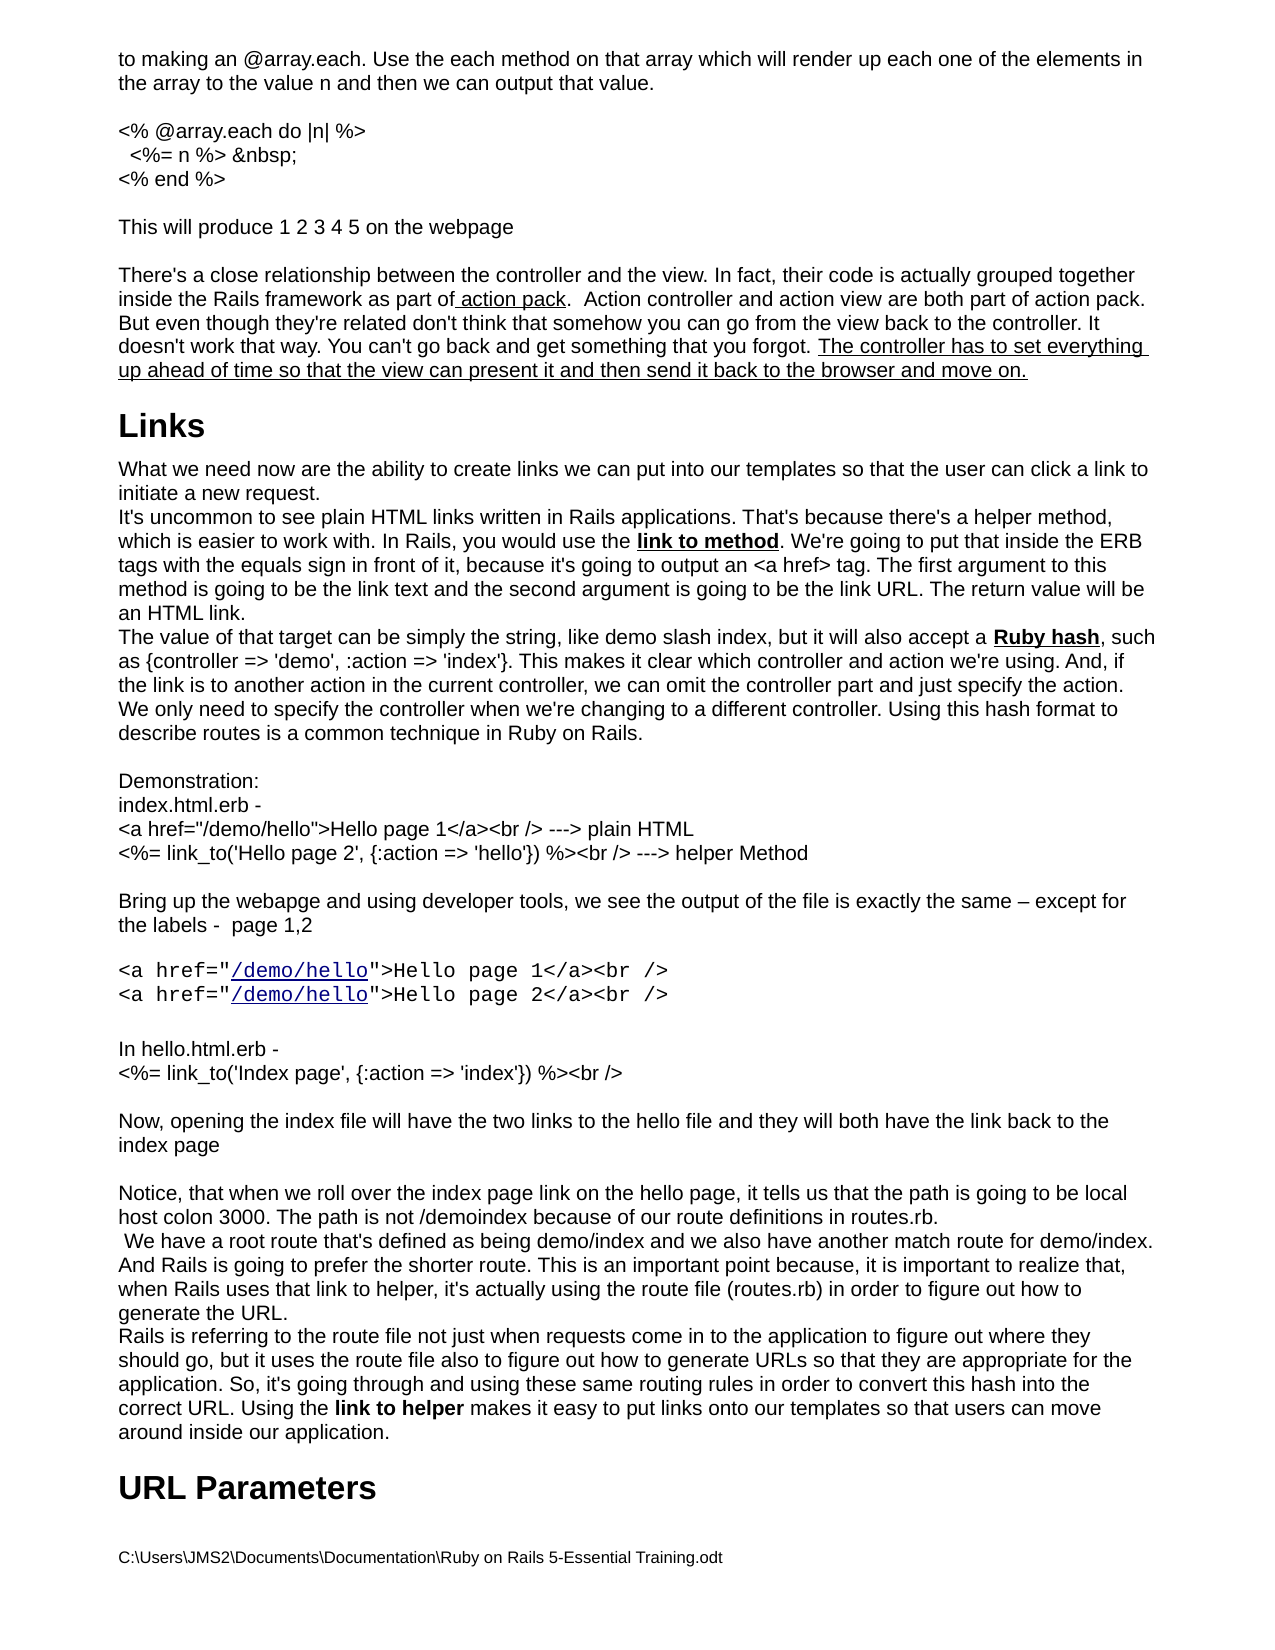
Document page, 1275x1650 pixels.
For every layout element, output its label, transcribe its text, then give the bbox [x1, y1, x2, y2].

text <% @array.each do |n| %> [118, 119, 1157, 143]
text Bring up the webapge and using developer tools, we see the output of the file is exactly the same – except for the labels - page 1,2 [118, 888, 1157, 936]
subtitle URL Parameters [118, 1468, 1157, 1506]
text The value of that target can be simply the string, like demo slash index, but it will also accept a Ruby hash, such as {controller => 'demo', :action => 'index'}. This makes it clear which controller and action we're using. And, if the link is to another action in the current controller, we can omit the controller part and just specify the action. We only need to specify the controller when we're changing to a different controller. Using this hash format to describe routes is a common technique in Ruby on Rails. [118, 625, 1157, 745]
subtitle Links [118, 406, 1157, 445]
text <a href="/demo/hello">Hello page 1</a><br /> [118, 960, 1157, 984]
text Rails is referring to the route file not just when requests come in to the application to figure out where they should go, but it uses the route file also to figure out how to generate URLs so that they are appropriate for the application. So, it's going through and using these same routing rules in order to convert this hash into the correct URL. Using the link to helper makes it easy to put links onto our templates so that users can move around inside our application. [118, 1324, 1157, 1444]
text Now, opening the index file will have the two links to the hello file and they will both have the link back to the index page [118, 1109, 1157, 1157]
text index.html.erb - [118, 793, 1157, 817]
text to making an @array.each. Use the each method on that array which will render up each one of the elements in the array to the value n and then we can output that value. [118, 47, 1157, 95]
text There's a close relationship between the controller and the view. In fact, their code is actually grouped together inside the Rails framework as part of action pack. Action controller and action view are both part of action pack. But even though they're related don't think that somehow you can go from the view back to the controller. It doesn't work that way. You can't go back and get something that you forgot. The controller has to set everything up ahead of time so that the view can present it and then send it back to the browser and move on. [118, 262, 1157, 382]
text What we need now are the ability to create links we can put into our templates so that the user can click a link to initiate a new request. [118, 457, 1157, 505]
text <a href="/demo/hello">Hello page 2</a><br /> [118, 984, 1157, 1007]
text <% end %> [118, 167, 1157, 191]
text It's uncommon to see plain HTML links written in Rails applications. That's because there's a helper method, which is easier to work with. In Rails, you would use the link to method. We're going to put that inside the ERB tags with the equals sign in front of it, because it's going to output an <a href> tag. The first argument to this method is going to be the link text and the second argument is going to be the link URL. The return value will be an HTML link. [118, 505, 1157, 625]
text Notice, that when we roll over the index page link on the hello page, it tells us that the path is going to be local host colon 3000. The path is not /demoindex because of our route definitions in routes.rb. [118, 1181, 1157, 1228]
text <a href="/demo/hello">Hello page 1</a><br /> ---> plain HTML [118, 817, 1157, 841]
text <%= link_to('Hello page 2', {:action => 'hello'}) %><br /> ---> helper Method [118, 841, 1157, 864]
text This will produce 1 2 3 4 5 on the webpage [118, 214, 1157, 238]
text We have a root route that's defined as being demo/index and we also have another match route for demo/index. And Rails is going to prefer the shorter route. This is an important point because, it is important to realize that, when Rails uses that link to helper, it's actually using the route file (routes.rb) in order to figure out how to generate the URL. [118, 1228, 1157, 1324]
text <%= n %> &nbsp; [118, 143, 1157, 167]
text Demonstration: [118, 769, 1157, 793]
text In hello.html.erb - [118, 1037, 1157, 1061]
text <%= link_to('Index page', {:action => 'index'}) %><br /> [118, 1061, 1157, 1085]
